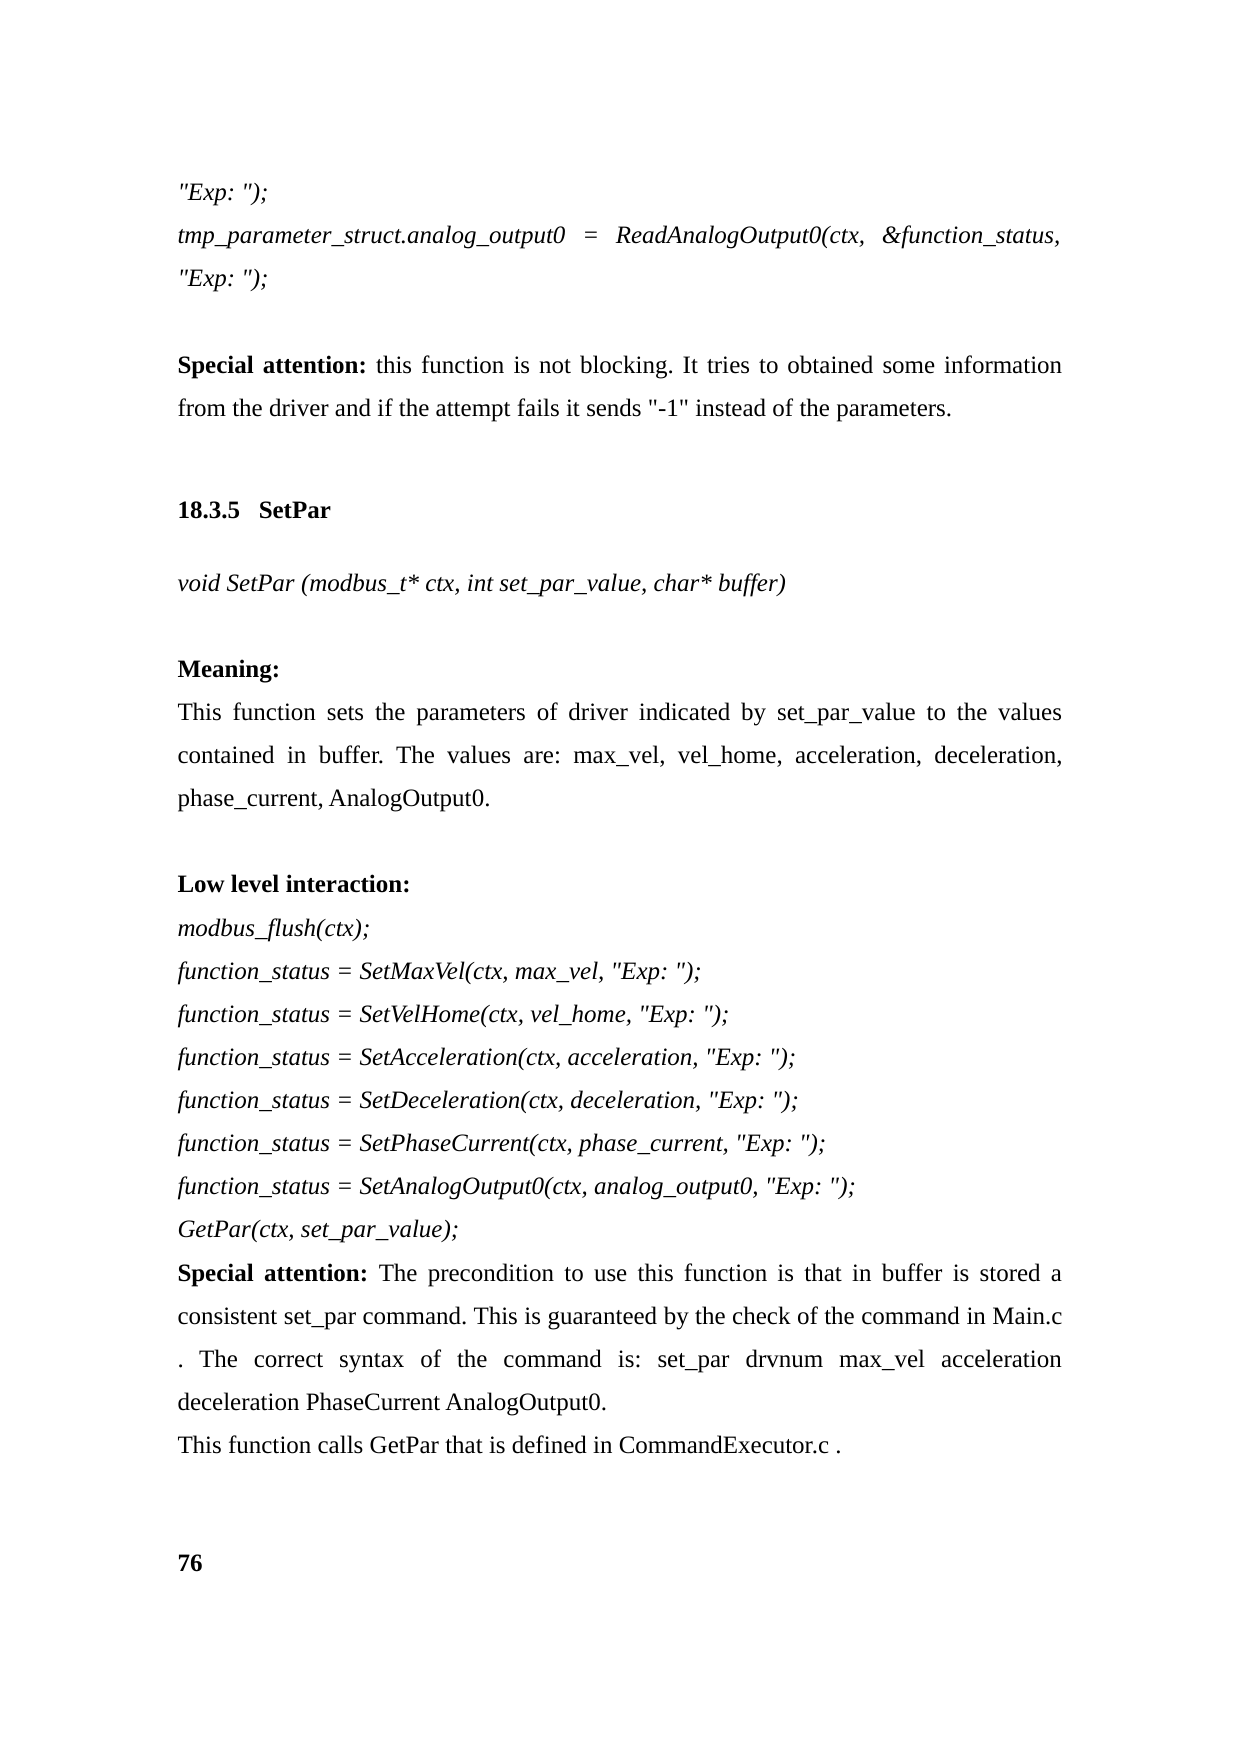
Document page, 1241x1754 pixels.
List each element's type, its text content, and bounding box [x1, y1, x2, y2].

text function_status = SetPhaseCurrent(ctx, phase_current, "Exp: "); [177, 1128, 1063, 1157]
text GetPar(ctx, set_par_value); [177, 1214, 1063, 1243]
text function_status = SetAcceleration(ctx, acceleration, "Exp: "); [177, 1042, 1063, 1071]
text This function sets the parameters of driver indicated by set_par_value to the values contained in buffer. The values are: max_vel, vel_home, acceleration, deceleration, phase_current, AnalogOutput0. [177, 697, 1063, 812]
text This function calls GetPar that is defined in CommandExecutor.c . [177, 1430, 1063, 1459]
text void SetPar (modbus_t* ctx, int set_par_value, char* buffer) [177, 568, 1063, 596]
text Special attention: this function is not blocking. It tries to obtained some information from the driver and if the attempt fails it sends "-1" instead of the parameters. [177, 350, 1063, 422]
text Special attention: The precondition to use this function is that in buffer is stored a consistent set_par command. This is guaranteed by the check of the command in Main.c . The correct syntax of the command is: set_par drvnum max_vel acceleration deceleration PhaseCurrent AnalogOutput0. [177, 1258, 1063, 1416]
text Low level interaction: [177, 869, 1063, 898]
text function_status = SetMaxVel(ctx, max_vel, "Exp: "); [177, 956, 1063, 984]
subtitle SetPar [177, 495, 1063, 524]
text Meaning: [177, 654, 1063, 683]
text modbus_flush(ctx); [177, 913, 1063, 941]
text function_status = SetDeceleration(ctx, deceleration, "Exp: "); [177, 1085, 1063, 1114]
text function_status = SetAnalogOutput0(ctx, analog_output0, "Exp: "); [177, 1171, 1063, 1200]
text function_status = SetVelHome(ctx, vel_home, "Exp: "); [177, 999, 1063, 1028]
text "Exp: "); [177, 177, 1063, 206]
text tmp_parameter_struct.analog_output0 = ReadAnalogOutput0(ctx, &function_status, "Exp: "); [177, 220, 1063, 292]
